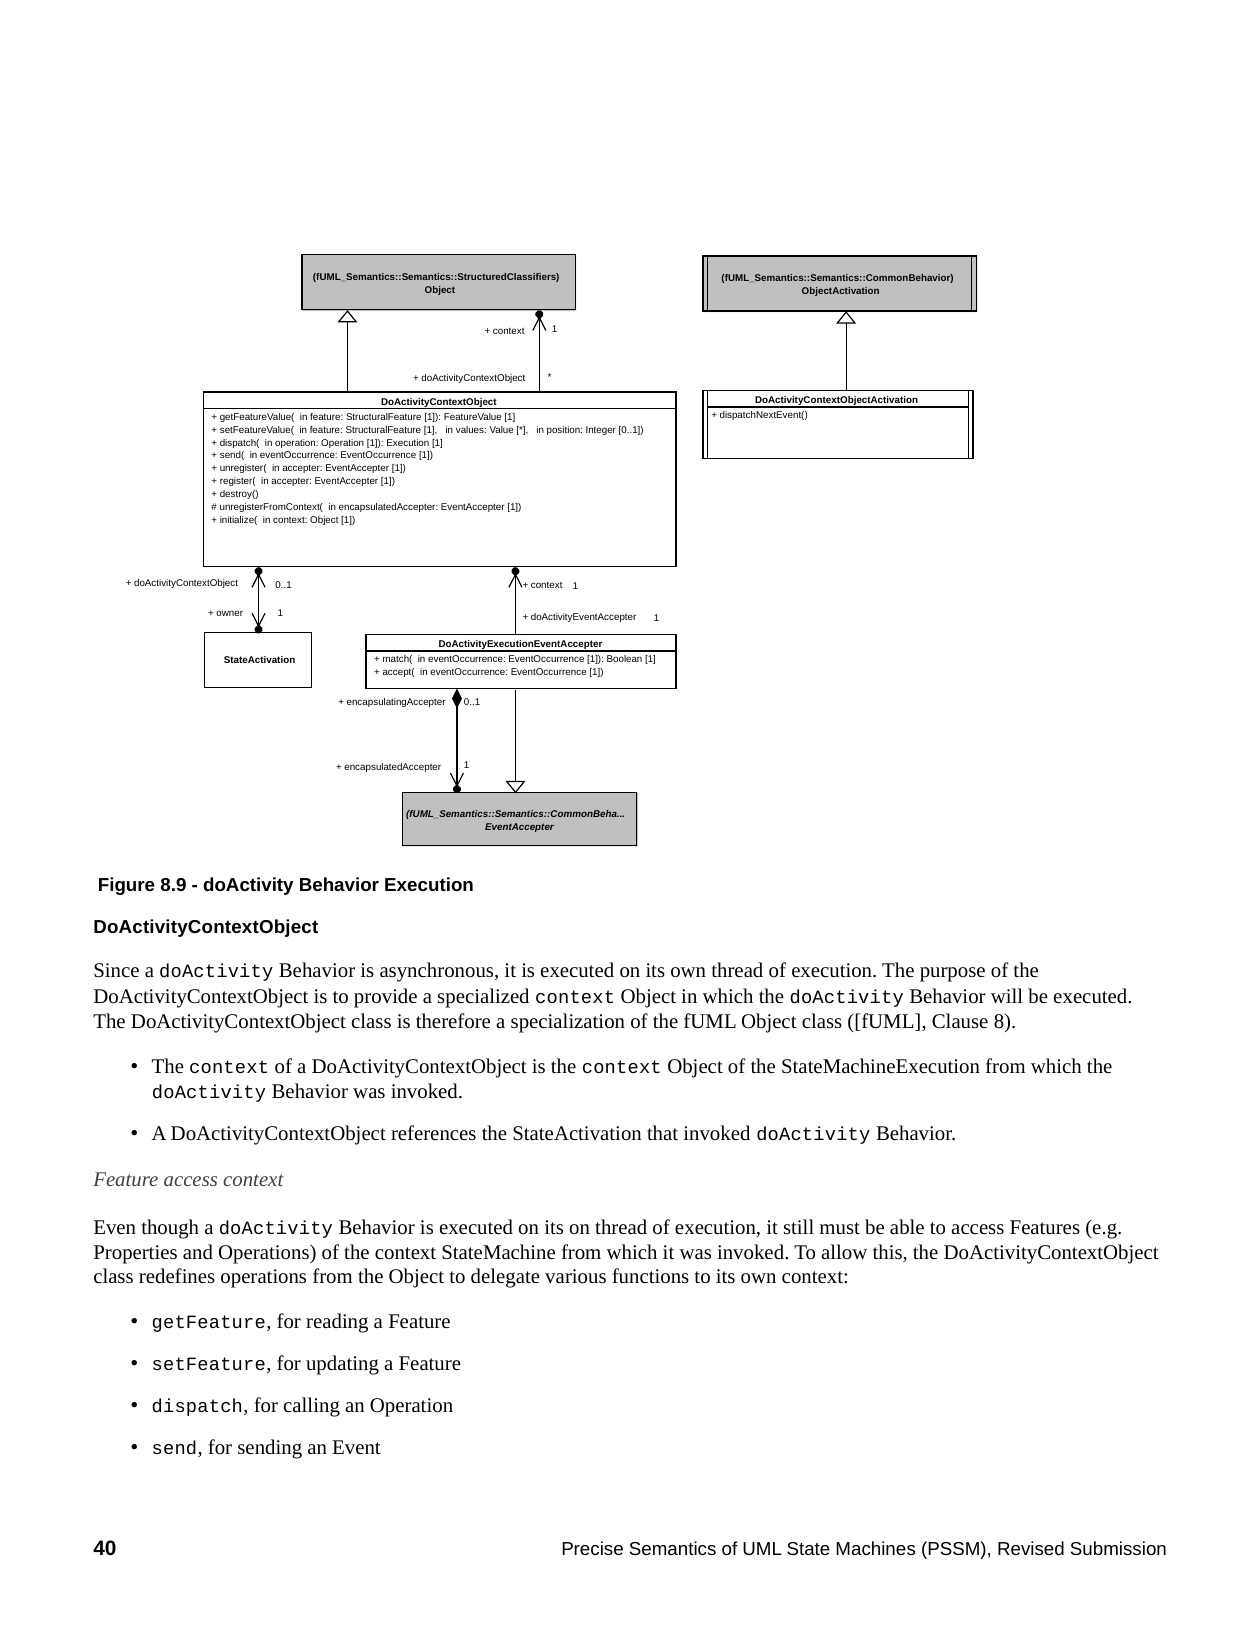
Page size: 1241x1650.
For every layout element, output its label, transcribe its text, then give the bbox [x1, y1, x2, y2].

subtitle Feature access context [93, 1167, 1164, 1191]
text Since a doActivity Behavior is asynchronous, it is executed on its own thread of execution. The purpose of the DoActivityContextObject is to provide a specialized context Object in which the doActivity Behavior will be executed. The DoActivityContextObject class is therefore a specialization of the fUML Object class ([fUML], Clause 8). [93, 958, 1164, 1033]
text Even though a doActivity Behavior is executed on its on thread of execution, it still must be able to access Features (e.g. Properties and Operations) of the context StateMachine from which it was invoked. To allow this, the DoActivityContextObject class redefines operations from the Object to delegate various functions to its own context: [93, 1215, 1164, 1288]
list getFeature, for reading a Feature [131, 1309, 1164, 1334]
text Figure 8.9 - doActivity Behavior Execution [98, 873, 1159, 895]
subtitle DoActivityContextObject [93, 231, 1164, 937]
list A DoActivityContextObject references the StateActivation that invoked doActivity Behavior. [131, 1121, 1164, 1146]
list The context of a DoActivityContextObject is the context Object of the StateMachineExecution from which the doActivity Behavior was invoked. [131, 1054, 1164, 1104]
list send, for sending an Event [131, 1435, 1164, 1460]
list setFeature, for updating a Feature [131, 1351, 1164, 1376]
list dispatch, for calling an Operation [131, 1393, 1164, 1418]
